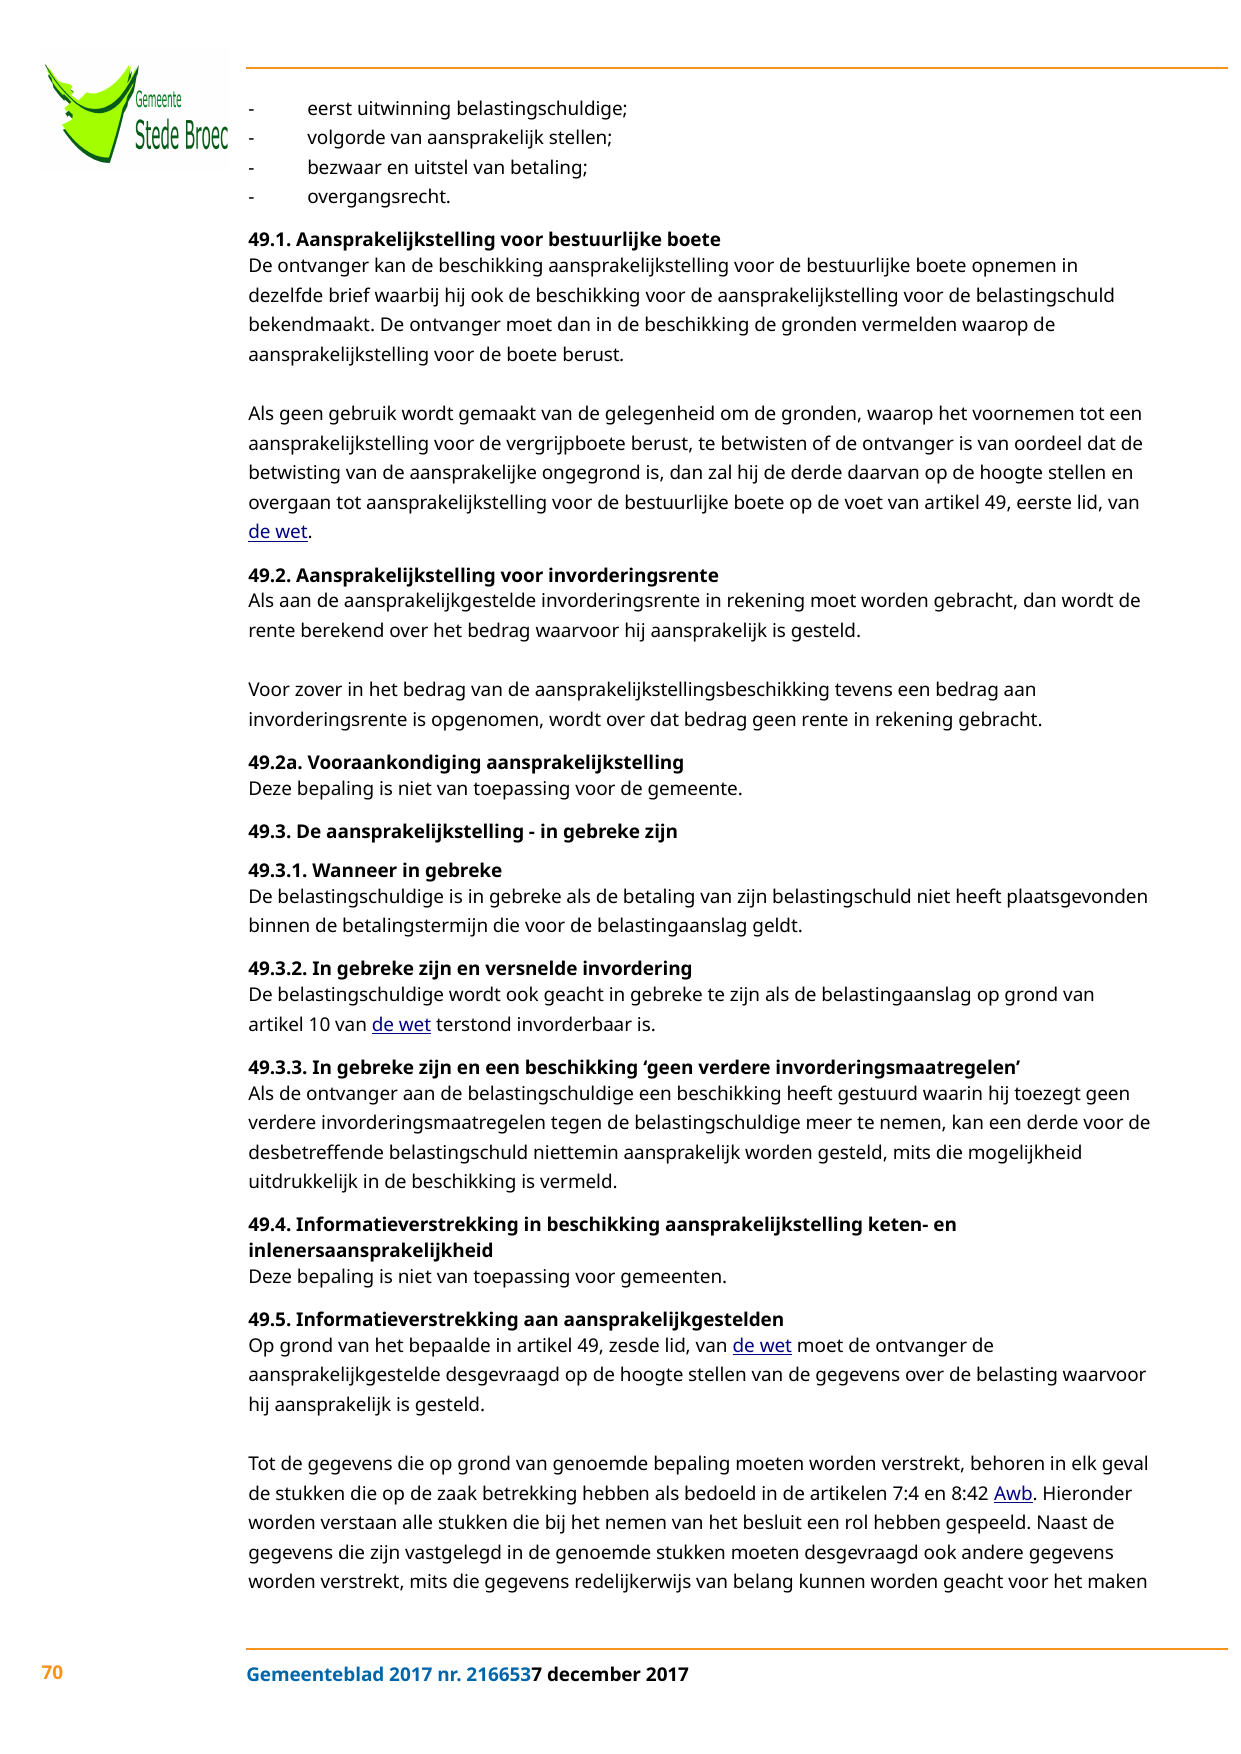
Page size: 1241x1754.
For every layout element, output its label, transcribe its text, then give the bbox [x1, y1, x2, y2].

text 49.2a. Vooraankondiging aansprakelijkstelling [248, 749, 1152, 775]
picture [41, 47, 231, 172]
text 49.1. Aansprakelijkstelling voor bestuurlijke boete [248, 227, 1152, 252]
text Als geen gebruik wordt gemaakt van de gelegenheid om de gronden, waarop het voornemen tot een aansprakelijkstelling voor de vergrijpboete berust, te betwisten of de ontvanger is van oordeel dat de betwisting van de aansprakelijke ongegrond is, dan zal hij de derde daarvan op de hoogte stellen en overgaan tot aansprakelijkstelling voor de bestuurlijke boete op de voet van artikel 49, eerste lid, van de wet. [248, 400, 1152, 544]
list overgangsrecht. [248, 183, 1152, 209]
list eerst uitwinning belastingschuldige; [248, 95, 1152, 121]
text 49.3. De aansprakelijkstelling - in gebreke zijn [248, 818, 1152, 843]
text 49.3.1. Wanneer in gebreke [248, 857, 1152, 883]
text Op grond van het bepaalde in artikel 49, zesde lid, van de wet moet de ontvanger de aansprakelijkgestelde desgevraagd op de hoogte stellen van de gegevens over de belasting waarvoor hij aansprakelijk is gesteld. [248, 1332, 1152, 1417]
text Als de ontvanger aan de belastingschuldige een beschikking heeft gestuurd waarin hij toezegt geen verdere invorderingsmaatregelen tegen de belastingschuldige meer te nemen, kan een derde voor de desbetreffende belastingschuld niettemin aansprakelijk worden gesteld, mits die mogelijkheid uitdrukkelijk in de beschikking is vermeld. [248, 1080, 1152, 1194]
text 49.2. Aansprakelijkstelling voor invorderingsrente [248, 562, 1152, 587]
text Deze bepaling is niet van toepassing voor de gemeente. [248, 775, 1152, 800]
text 49.5. Informatieverstrekking aan aansprakelijkgestelden [248, 1306, 1152, 1332]
text Als aan de aansprakelijkgestelde invorderingsrente in rekening moet worden gebracht, dan wordt de rente berekend over het bedrag waarvoor hij aansprakelijk is gesteld. [248, 587, 1152, 643]
list volgorde van aansprakelijk stellen; [248, 124, 1152, 150]
list bezwaar en uitstel van betaling; [248, 154, 1152, 180]
text Deze bepaling is niet van toepassing voor gemeenten. [248, 1263, 1152, 1289]
text De belastingschuldige is in gebreke als de betaling van zijn belastingschuld niet heeft plaatsgevonden binnen de betalingstermijn die voor de belastingaanslag geldt. [248, 883, 1152, 938]
text 49.3.3. In gebreke zijn en een beschikking ‘geen verdere invorderingsmaatregelen’ [248, 1054, 1152, 1080]
text De belastingschuldige wordt ook geacht in gebreke te zijn als de belastingaanslag op grond van artikel 10 van de wet terstond invorderbaar is. [248, 981, 1152, 1037]
text 49.4. Informatieverstrekking in beschikking aansprakelijkstelling keten- en inlenersaansprakelijkheid [248, 1212, 1152, 1263]
text Voor zover in het bedrag van de aansprakelijkstellingsbeschikking tevens een bedrag aan invorderingsrente is opgenomen, wordt over dat bedrag geen rente in rekening gebracht. [248, 676, 1152, 732]
text Tot de gegevens die op grond van genoemde bepaling moeten worden verstrekt, behoren in elk geval de stukken die op de zaak betrekking hebben als bedoeld in de artikelen 7:4 en 8:42 Awb. Hieronder worden verstaan alle stukken die bij het nemen van het besluit een rol hebben gespeeld. Naast de gegevens die zijn vastgelegd in de genoemde stukken moeten desgevraagd ook andere gegevens worden verstrekt, mits die gegevens redelijkerwijs van belang kunnen worden geacht voor het maken [248, 1450, 1152, 1594]
text De ontvanger kan de beschikking aansprakelijkstelling voor de bestuurlijke boete opnemen in dezelfde brief waarbij hij ook de beschikking voor de aansprakelijkstelling voor de belastingschuld bekendmaakt. De ontvanger moet dan in de beschikking de gronden vermelden waarop de aansprakelijkstelling voor de boete berust. [248, 252, 1152, 367]
text 49.3.2. In gebreke zijn en versnelde invordering [248, 956, 1152, 981]
